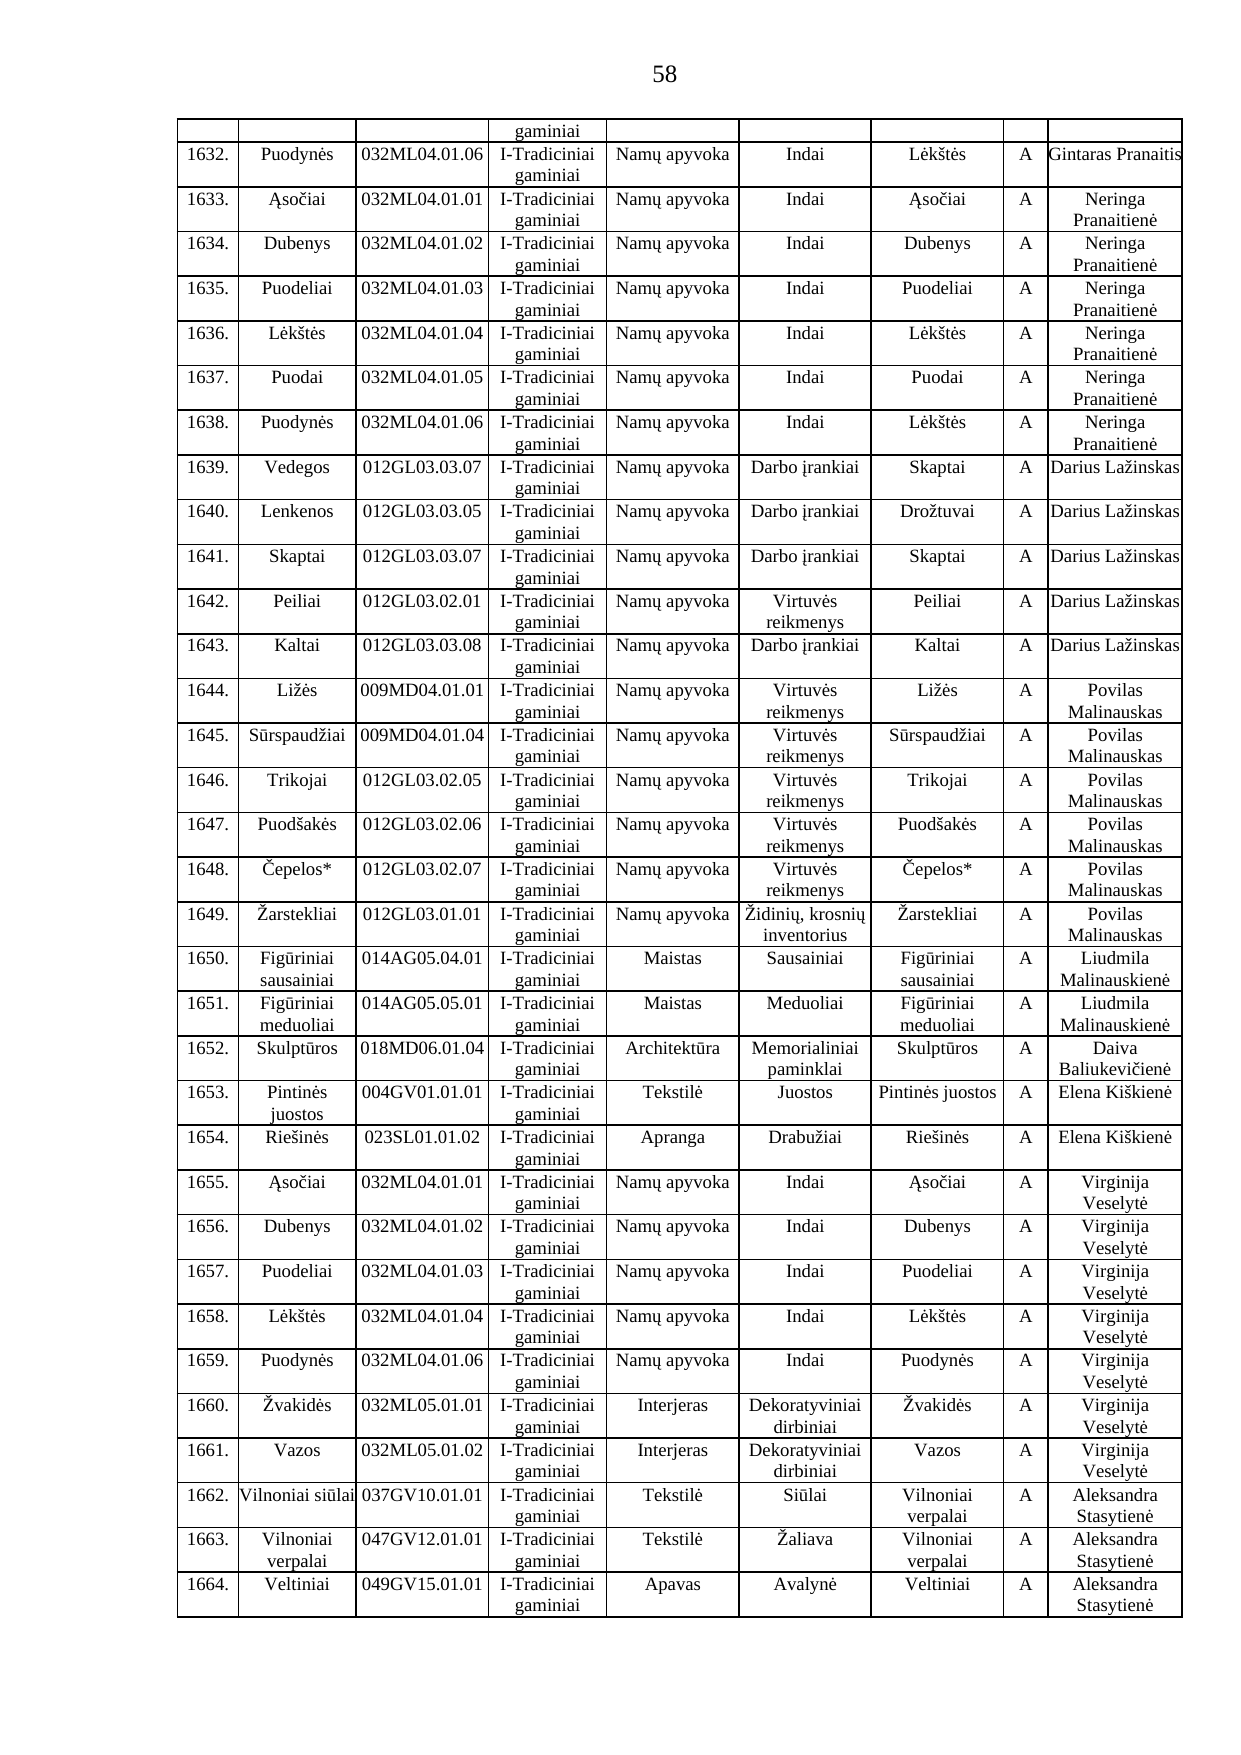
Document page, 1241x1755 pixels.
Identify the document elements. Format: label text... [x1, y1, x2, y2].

table_cell Indai [740, 1305, 870, 1348]
table_cell A [1004, 858, 1047, 901]
table_cell 1649. [178, 903, 238, 946]
table_cell 1658. [178, 1305, 238, 1348]
table_cell A [1004, 679, 1047, 722]
table_cell Neringa Pranaitienė [1049, 188, 1181, 231]
table_cell A [1004, 1394, 1047, 1437]
table_cell A [1004, 500, 1047, 543]
table_cell Maistas [607, 992, 738, 1035]
table_cell Žvakidės [872, 1394, 1003, 1437]
table_cell A [1004, 545, 1047, 588]
table_cell Daiva Baliukevičienė [1049, 1037, 1181, 1080]
table_cell Neringa Pranaitienė [1049, 411, 1181, 454]
table_cell A [1004, 768, 1047, 812]
table_cell Namų apyvoka [607, 143, 738, 186]
table_cell I-Tradiciniai gaminiai [489, 813, 606, 856]
table_cell Namų apyvoka [607, 366, 738, 409]
table_cell 1641. [178, 545, 238, 588]
table_cell Trikojai [872, 768, 1003, 812]
table_cell Puodynės [239, 1350, 355, 1392]
table_cell A [1004, 813, 1047, 856]
table_cell 012GL03.03.08 [357, 635, 488, 677]
table_cell 1634. [178, 232, 238, 275]
table_cell Neringa Pranaitienė [1049, 366, 1181, 409]
table_cell Skaptai [872, 545, 1003, 588]
table_cell 1638. [178, 411, 238, 454]
table_cell I-Tradiciniai gaminiai [489, 1528, 606, 1571]
table_cell 1639. [178, 456, 238, 499]
table_cell Neringa Pranaitienė [1049, 322, 1181, 365]
table_cell Namų apyvoka [607, 1305, 738, 1348]
table_cell Dubenys [872, 1215, 1003, 1258]
table_cell Architektūra [607, 1037, 738, 1080]
table_cell I-Tradiciniai gaminiai [489, 322, 606, 365]
table_cell gaminiai [489, 120, 606, 141]
table_cell Maistas [607, 947, 738, 990]
table_cell Lenkenos [239, 500, 355, 543]
table_cell 1656. [178, 1215, 238, 1258]
table_cell Lėkštės [239, 322, 355, 365]
table_cell Vedegos [239, 456, 355, 499]
table_cell Virginija Veselytė [1049, 1350, 1181, 1392]
table_cell 032ML04.01.05 [357, 366, 488, 409]
table_cell Virginija Veselytė [1049, 1305, 1181, 1348]
table_cell I-Tradiciniai gaminiai [489, 188, 606, 231]
table_cell A [1004, 1037, 1047, 1080]
table_cell Darbo įrankiai [740, 456, 870, 499]
table_cell Virginija Veselytė [1049, 1215, 1181, 1258]
table_cell Puodeliai [872, 277, 1003, 320]
table_cell I-Tradiciniai gaminiai [489, 1260, 606, 1303]
table_cell Indai [740, 188, 870, 231]
table_cell Namų apyvoka [607, 232, 738, 275]
table_cell A [1004, 456, 1047, 499]
table_cell Interjeras [607, 1439, 738, 1482]
table_cell A [1004, 1171, 1047, 1214]
table_cell Ąsočiai [239, 188, 355, 231]
table_cell Indai [740, 366, 870, 409]
table_cell Namų apyvoka [607, 188, 738, 231]
table_cell 1653. [178, 1081, 238, 1124]
table_cell Vilnoniai verpalai [872, 1483, 1003, 1527]
table_cell Virginija Veselytė [1049, 1171, 1181, 1214]
table_cell A [1004, 947, 1047, 990]
table_cell Aleksandra Stasytienė [1049, 1483, 1181, 1527]
table_cell Namų apyvoka [607, 277, 738, 320]
table_cell 032ML05.01.02 [357, 1439, 488, 1482]
table_cell Pintinės juostos [872, 1081, 1003, 1124]
table_cell Lėkštės [239, 1305, 355, 1348]
table_cell A [1004, 1528, 1047, 1571]
table_cell Juostos [740, 1081, 870, 1124]
table_cell I-Tradiciniai gaminiai [489, 1394, 606, 1437]
table_cell I-Tradiciniai gaminiai [489, 1305, 606, 1348]
table_cell 018MD06.01.04 [357, 1037, 488, 1080]
table_cell Dubenys [239, 1215, 355, 1258]
table_cell 1644. [178, 679, 238, 722]
table_cell A [1004, 232, 1047, 275]
table_cell Indai [740, 1215, 870, 1258]
table_cell 032ML04.01.01 [357, 1171, 488, 1214]
table_cell A [1004, 635, 1047, 677]
table_cell A [1004, 411, 1047, 454]
table_cell 012GL03.03.07 [357, 456, 488, 499]
table_cell Namų apyvoka [607, 456, 738, 499]
table_cell Vazos [239, 1439, 355, 1482]
table_cell 1657. [178, 1260, 238, 1303]
table_cell [740, 120, 870, 141]
table_cell Namų apyvoka [607, 1215, 738, 1258]
table_cell 032ML04.01.01 [357, 188, 488, 231]
table_cell Avalynė [740, 1573, 870, 1616]
table_cell 012GL03.02.06 [357, 813, 488, 856]
table_cell 1659. [178, 1350, 238, 1392]
table_cell A [1004, 366, 1047, 409]
table_cell Vilnoniai verpalai [239, 1528, 355, 1571]
table_cell Vilnoniai verpalai [872, 1528, 1003, 1571]
table_cell I-Tradiciniai gaminiai [489, 277, 606, 320]
table_cell I-Tradiciniai gaminiai [489, 1350, 606, 1392]
table_cell Darius Lažinskas [1049, 635, 1181, 677]
table_cell 032ML04.01.04 [357, 1305, 488, 1348]
table_cell Namų apyvoka [607, 411, 738, 454]
table_cell Figūriniai sausainiai [872, 947, 1003, 990]
table_cell 1662. [178, 1483, 238, 1527]
table_cell 1652. [178, 1037, 238, 1080]
table_cell Indai [740, 411, 870, 454]
table_cell 004GV01.01.01 [357, 1081, 488, 1124]
table_cell A [1004, 1573, 1047, 1616]
table_cell A [1004, 1483, 1047, 1527]
table_cell Sausainiai [740, 947, 870, 990]
table_cell Povilas Malinauskas [1049, 724, 1181, 767]
table_cell Liudmila Malinauskienė [1049, 992, 1181, 1035]
table_cell Indai [740, 1350, 870, 1392]
table_cell Puodeliai [239, 1260, 355, 1303]
table_cell Čepelos* [872, 858, 1003, 901]
table_cell A [1004, 1305, 1047, 1348]
table_cell Riešinės [239, 1126, 355, 1169]
table_cell 012GL03.02.01 [357, 590, 488, 633]
table_cell A [1004, 903, 1047, 946]
table_cell A [1004, 188, 1047, 231]
table_cell Dubenys [872, 232, 1003, 275]
table_cell I-Tradiciniai gaminiai [489, 1126, 606, 1169]
table_cell I-Tradiciniai gaminiai [489, 1215, 606, 1258]
table_cell Apavas [607, 1573, 738, 1616]
table_cell 012GL03.02.05 [357, 768, 488, 812]
table_cell Žarstekliai [239, 903, 355, 946]
table_cell 009MD04.01.01 [357, 679, 488, 722]
table_cell I-Tradiciniai gaminiai [489, 500, 606, 543]
table_cell 1650. [178, 947, 238, 990]
table_cell A [1004, 1126, 1047, 1169]
table_cell Povilas Malinauskas [1049, 813, 1181, 856]
table_cell Drožtuvai [872, 500, 1003, 543]
table_cell A [1004, 1081, 1047, 1124]
table_cell Namų apyvoka [607, 1260, 738, 1303]
table_cell Puodynės [239, 143, 355, 186]
table_cell Lėkštės [872, 322, 1003, 365]
table_cell Namų apyvoka [607, 858, 738, 901]
table_cell I-Tradiciniai gaminiai [489, 635, 606, 677]
table_cell 1643. [178, 635, 238, 677]
table_cell Darbo įrankiai [740, 545, 870, 588]
table_cell Povilas Malinauskas [1049, 679, 1181, 722]
table_cell 032ML05.01.01 [357, 1394, 488, 1437]
table_cell I-Tradiciniai gaminiai [489, 1573, 606, 1616]
table_cell A [1004, 1439, 1047, 1482]
table_cell Virtuvės reikmenys [740, 724, 870, 767]
table_cell Namų apyvoka [607, 1171, 738, 1214]
table_cell Sūrspaudžiai [872, 724, 1003, 767]
table_cell [872, 120, 1003, 141]
table_cell Namų apyvoka [607, 500, 738, 543]
table_cell Skaptai [872, 456, 1003, 499]
table_cell Gintaras Pranaitis [1049, 143, 1181, 186]
table_cell I-Tradiciniai gaminiai [489, 724, 606, 767]
table_cell Namų apyvoka [607, 322, 738, 365]
table_cell Čepelos* [239, 858, 355, 901]
table_cell Siūlai [740, 1483, 870, 1527]
table_cell Puodeliai [239, 277, 355, 320]
table_cell Interjeras [607, 1394, 738, 1437]
table_cell I-Tradiciniai gaminiai [489, 232, 606, 275]
table_cell Veltiniai [239, 1573, 355, 1616]
table_cell 1654. [178, 1126, 238, 1169]
table_cell Namų apyvoka [607, 545, 738, 588]
table_cell Memorialiniai paminklai [740, 1037, 870, 1080]
table_cell Figūriniai sausainiai [239, 947, 355, 990]
table_cell Puodšakės [239, 813, 355, 856]
table_cell 1636. [178, 322, 238, 365]
table_cell Žaliava [740, 1528, 870, 1571]
table_cell [239, 120, 355, 141]
table_cell Ąsočiai [239, 1171, 355, 1214]
table_cell 014AG05.05.01 [357, 992, 488, 1035]
table_cell 1647. [178, 813, 238, 856]
table_cell [607, 120, 738, 141]
table_cell Namų apyvoka [607, 1350, 738, 1392]
table_cell I-Tradiciniai gaminiai [489, 143, 606, 186]
table_cell Indai [740, 232, 870, 275]
table_cell 1632. [178, 143, 238, 186]
table_cell Riešinės [872, 1126, 1003, 1169]
table_cell 014AG05.04.01 [357, 947, 488, 990]
table_cell I-Tradiciniai gaminiai [489, 1037, 606, 1080]
table_cell Veltiniai [872, 1573, 1003, 1616]
table_cell Vilnoniai siūlai [239, 1483, 355, 1527]
table_cell Puodai [239, 366, 355, 409]
table_cell Neringa Pranaitienė [1049, 232, 1181, 275]
table_cell Lėkštės [872, 1305, 1003, 1348]
table_cell 1642. [178, 590, 238, 633]
table_cell Žarstekliai [872, 903, 1003, 946]
table_cell [1049, 120, 1181, 141]
table_cell Virtuvės reikmenys [740, 590, 870, 633]
table_cell 032ML04.01.02 [357, 1215, 488, 1258]
table_cell Dekoratyviniai dirbiniai [740, 1394, 870, 1437]
table_cell Povilas Malinauskas [1049, 903, 1181, 946]
table_cell Lėkštės [872, 143, 1003, 186]
table_cell 047GV12.01.01 [357, 1528, 488, 1571]
table_cell Darius Lažinskas [1049, 545, 1181, 588]
table_cell Elena Kiškienė [1049, 1081, 1181, 1124]
table_cell Elena Kiškienė [1049, 1126, 1181, 1169]
table_cell Darius Lažinskas [1049, 590, 1181, 633]
table_cell Darbo įrankiai [740, 500, 870, 543]
table_cell 1660. [178, 1394, 238, 1437]
table_cell A [1004, 1260, 1047, 1303]
table_cell A [1004, 143, 1047, 186]
table_cell 032ML04.01.03 [357, 1260, 488, 1303]
table_cell Tekstilė [607, 1483, 738, 1527]
table_cell Peiliai [872, 590, 1003, 633]
table_cell Darius Lažinskas [1049, 456, 1181, 499]
table_cell [178, 120, 238, 141]
table_cell I-Tradiciniai gaminiai [489, 858, 606, 901]
table_cell I-Tradiciniai gaminiai [489, 1081, 606, 1124]
table_cell 1664. [178, 1573, 238, 1616]
table_cell 032ML04.01.04 [357, 322, 488, 365]
table_cell Namų apyvoka [607, 635, 738, 677]
table_cell 012GL03.03.07 [357, 545, 488, 588]
table_cell Skulptūros [239, 1037, 355, 1080]
table_cell I-Tradiciniai gaminiai [489, 545, 606, 588]
table_cell I-Tradiciniai gaminiai [489, 1171, 606, 1214]
table_cell 1637. [178, 366, 238, 409]
table_cell Indai [740, 1171, 870, 1214]
table_cell Povilas Malinauskas [1049, 858, 1181, 901]
table_cell Lėkštės [872, 411, 1003, 454]
table_cell Virtuvės reikmenys [740, 813, 870, 856]
table_cell 049GV15.01.01 [357, 1573, 488, 1616]
table_cell I-Tradiciniai gaminiai [489, 456, 606, 499]
table_cell 032ML04.01.06 [357, 411, 488, 454]
table_cell A [1004, 590, 1047, 633]
table_cell Namų apyvoka [607, 768, 738, 812]
table_cell Puodšakės [872, 813, 1003, 856]
table_cell Vazos [872, 1439, 1003, 1482]
table_cell Indai [740, 1260, 870, 1303]
table_cell Puodynės [239, 411, 355, 454]
table_cell Virtuvės reikmenys [740, 768, 870, 812]
table_cell [357, 120, 488, 141]
table_cell Žvakidės [239, 1394, 355, 1437]
table_cell Apranga [607, 1126, 738, 1169]
table_cell Indai [740, 277, 870, 320]
table_cell Virginija Veselytė [1049, 1394, 1181, 1437]
table_cell Darbo įrankiai [740, 635, 870, 677]
table_cell I-Tradiciniai gaminiai [489, 411, 606, 454]
table_cell Tekstilė [607, 1528, 738, 1571]
table_cell Meduoliai [740, 992, 870, 1035]
table_cell Povilas Malinauskas [1049, 768, 1181, 812]
table_cell Trikojai [239, 768, 355, 812]
table_cell I-Tradiciniai gaminiai [489, 1439, 606, 1482]
table_cell Skaptai [239, 545, 355, 588]
table_cell 032ML04.01.06 [357, 1350, 488, 1392]
table_cell Židinių, krosnių inventorius [740, 903, 870, 946]
table_cell Ąsočiai [872, 1171, 1003, 1214]
table_cell Namų apyvoka [607, 590, 738, 633]
table_cell 012GL03.02.07 [357, 858, 488, 901]
table_cell 012GL03.03.05 [357, 500, 488, 543]
table_cell Ližės [872, 679, 1003, 722]
table_cell 1633. [178, 188, 238, 231]
table_cell I-Tradiciniai gaminiai [489, 679, 606, 722]
table_cell 1645. [178, 724, 238, 767]
table_cell Indai [740, 143, 870, 186]
table_cell 032ML04.01.02 [357, 232, 488, 275]
table_cell 1655. [178, 1171, 238, 1214]
table_cell A [1004, 724, 1047, 767]
table_cell Puodynės [872, 1350, 1003, 1392]
table_cell I-Tradiciniai gaminiai [489, 947, 606, 990]
table_cell 1640. [178, 500, 238, 543]
table_cell Tekstilė [607, 1081, 738, 1124]
table_cell Darius Lažinskas [1049, 500, 1181, 543]
table_cell 1635. [178, 277, 238, 320]
table_cell 023SL01.01.02 [357, 1126, 488, 1169]
table_cell Dubenys [239, 232, 355, 275]
table_cell Neringa Pranaitienė [1049, 277, 1181, 320]
table_cell Virtuvės reikmenys [740, 679, 870, 722]
table_cell Pintinės juostos [239, 1081, 355, 1124]
table_cell A [1004, 277, 1047, 320]
table_cell Liudmila Malinauskienė [1049, 947, 1181, 990]
table_cell Drabužiai [740, 1126, 870, 1169]
table_cell I-Tradiciniai gaminiai [489, 903, 606, 946]
table_cell 032ML04.01.03 [357, 277, 488, 320]
table_cell I-Tradiciniai gaminiai [489, 366, 606, 409]
table_cell [1004, 120, 1047, 141]
table_cell A [1004, 1215, 1047, 1258]
table_cell 037GV10.01.01 [357, 1483, 488, 1527]
table_cell 1648. [178, 858, 238, 901]
table_cell Namų apyvoka [607, 724, 738, 767]
table_cell Sūrspaudžiai [239, 724, 355, 767]
table_cell Figūriniai meduoliai [872, 992, 1003, 1035]
table_cell Skulptūros [872, 1037, 1003, 1080]
table_cell Dekoratyviniai dirbiniai [740, 1439, 870, 1482]
table_cell 1651. [178, 992, 238, 1035]
table_cell 012GL03.01.01 [357, 903, 488, 946]
table_cell Kaltai [239, 635, 355, 677]
table_cell 1646. [178, 768, 238, 812]
table_cell Aleksandra Stasytienė [1049, 1573, 1181, 1616]
table_cell Peiliai [239, 590, 355, 633]
table_cell Ližės [239, 679, 355, 722]
table_cell Puodai [872, 366, 1003, 409]
table_cell Namų apyvoka [607, 813, 738, 856]
table_cell 1663. [178, 1528, 238, 1571]
table_cell Kaltai [872, 635, 1003, 677]
table_cell 1661. [178, 1439, 238, 1482]
table_cell A [1004, 322, 1047, 365]
table_cell I-Tradiciniai gaminiai [489, 768, 606, 812]
table_cell Namų apyvoka [607, 679, 738, 722]
table_cell Indai [740, 322, 870, 365]
table_cell Ąsočiai [872, 188, 1003, 231]
table_cell 009MD04.01.04 [357, 724, 488, 767]
table_cell A [1004, 1350, 1047, 1392]
table_cell Virginija Veselytė [1049, 1260, 1181, 1303]
table_cell I-Tradiciniai gaminiai [489, 992, 606, 1035]
table_cell Virtuvės reikmenys [740, 858, 870, 901]
table_cell I-Tradiciniai gaminiai [489, 590, 606, 633]
table_cell Puodeliai [872, 1260, 1003, 1303]
table_cell A [1004, 992, 1047, 1035]
table_cell Aleksandra Stasytienė [1049, 1528, 1181, 1571]
table_cell Namų apyvoka [607, 903, 738, 946]
table_cell Figūriniai meduoliai [239, 992, 355, 1035]
table_cell Virginija Veselytė [1049, 1439, 1181, 1482]
table_cell 032ML04.01.06 [357, 143, 488, 186]
table_cell I-Tradiciniai gaminiai [489, 1483, 606, 1527]
